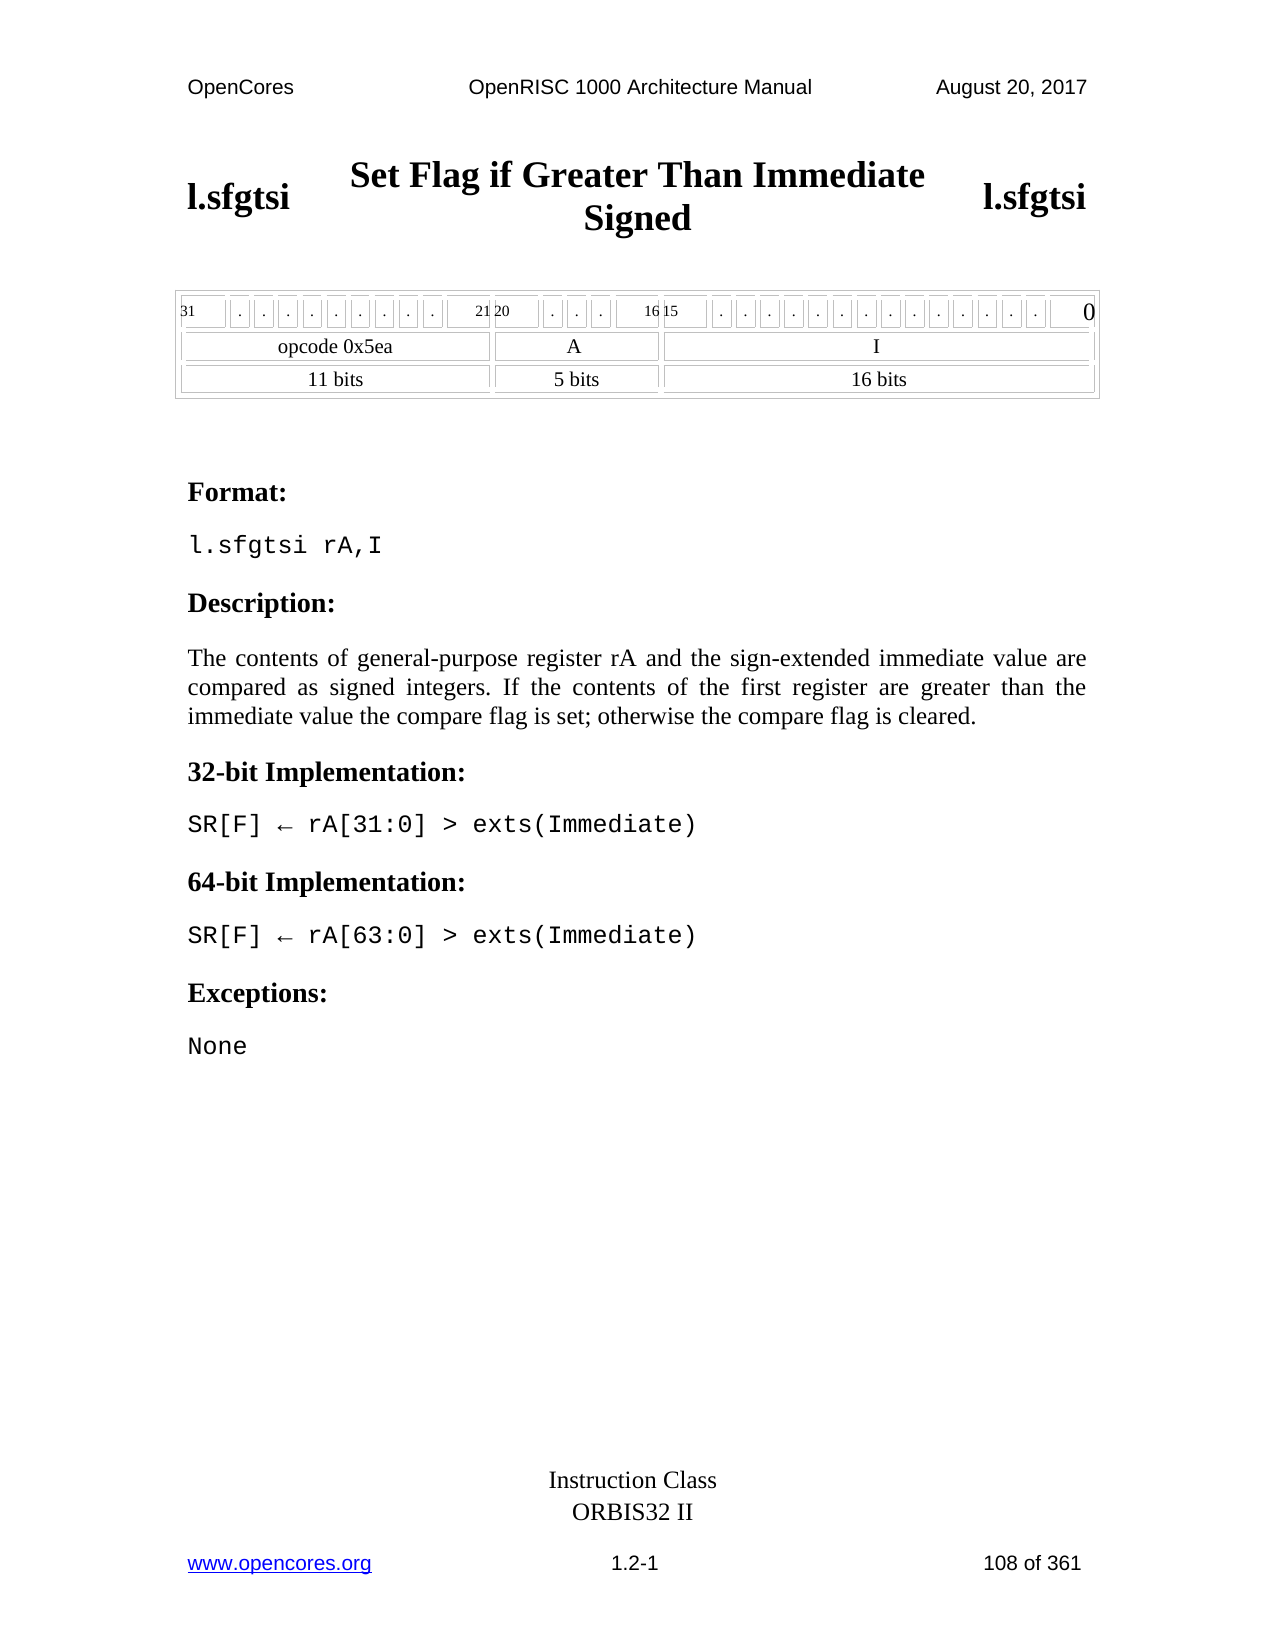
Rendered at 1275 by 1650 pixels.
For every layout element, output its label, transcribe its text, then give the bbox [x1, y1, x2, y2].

text 64-bit Implementation: [187, 865, 1087, 898]
text 32-bit Implementation: [187, 755, 1087, 787]
text Description: [187, 586, 1087, 618]
text The contents of general-purpose register rA and the sign-extended immediate value are compared as signed integers. If the contents of the first register are greater than the immediate value the compare flag is set; otherwise the compare flag is cleared. [187, 643, 1087, 730]
text SR[F] ← rA[31:0] > exts(Immediate) [187, 812, 1087, 840]
text Exceptions: [187, 976, 1087, 1008]
text SR[F] ← rA[63:0] > exts(Immediate) [187, 923, 1087, 951]
text l.sfgtsi rA,I [187, 533, 1087, 561]
text Format: [187, 475, 1087, 508]
text None [187, 1033, 1087, 1062]
